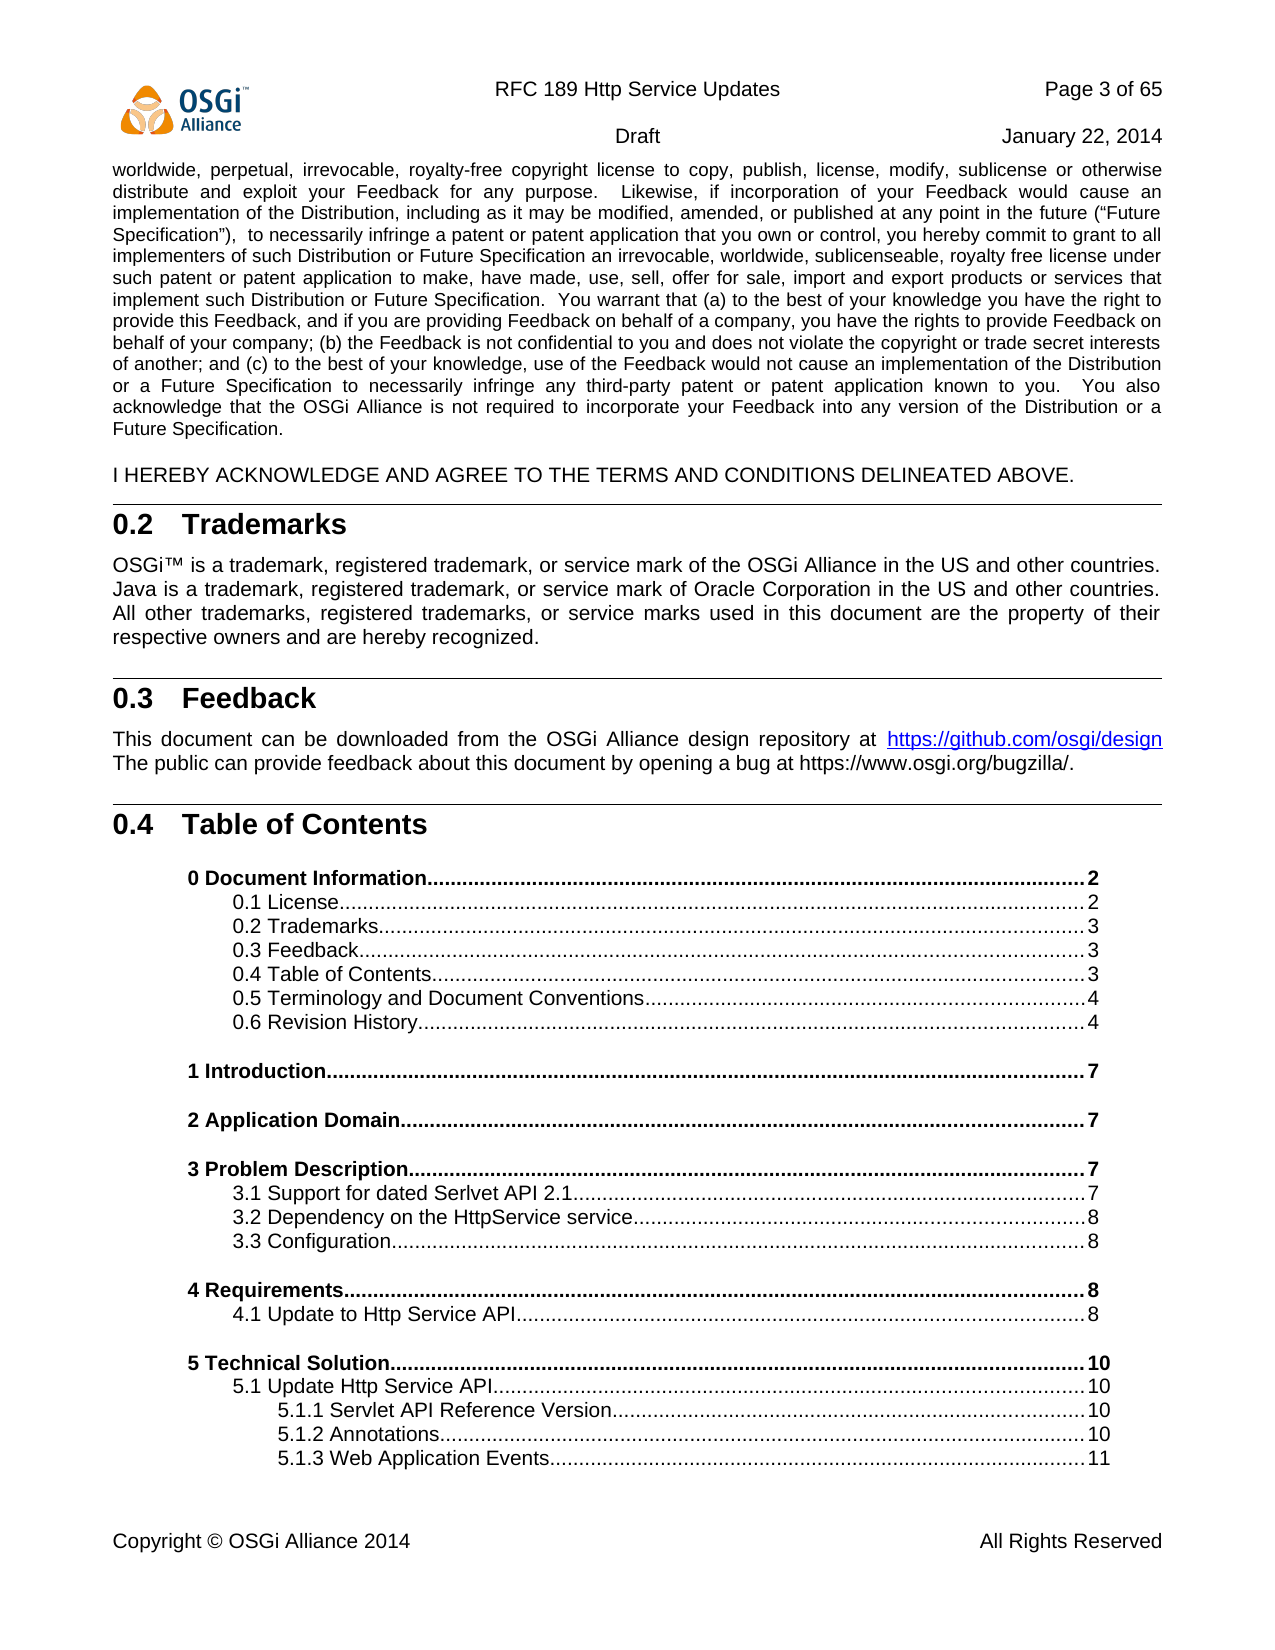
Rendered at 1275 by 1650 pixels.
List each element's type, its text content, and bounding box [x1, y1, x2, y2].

text 0.6 Revision History 4 [232, 1010, 1162, 1034]
text I HEREBY ACKNOWLEDGE AND AGREE TO THE TERMS AND CONDITIONS DELINEATED ABOVE. [112, 463, 1162, 487]
text 5 Technical Solution 10 [187, 1350, 1162, 1374]
text 4.1 Update to Http Service API 8 [232, 1301, 1162, 1325]
text 0.3 Feedback 3 [232, 938, 1162, 962]
picture [113, 78, 257, 142]
subtitle Trademarks [112, 505, 1162, 541]
text 3.2 Dependency on the HttpService service 8 [232, 1204, 1162, 1228]
text 0.5 Terminology and Document Conventions 4 [232, 986, 1162, 1010]
text 4 Requirements 8 [187, 1277, 1162, 1301]
text 5.1.1 Servlet API Reference Version 10 [277, 1398, 1162, 1422]
text 5.1.2 Annotations 10 [277, 1422, 1162, 1446]
text 0.1 License 2 [232, 890, 1162, 914]
text 3.3 Configuration 8 [232, 1228, 1162, 1252]
text 3.1 Support for dated Serlvet API 2.1 7 [232, 1181, 1162, 1204]
text 1 Introduction 7 [187, 1059, 1162, 1083]
subtitle Table of Contents [112, 805, 1162, 841]
text 3 Problem Description 7 [187, 1157, 1162, 1181]
text 0 Document Information 2 [187, 866, 1162, 890]
text worldwide, perpetual, irrevocable, royalty-free copyright license to copy, publish, license, modify, sublicense or otherwise distribute and exploit your Feedback for any purpose. Likewise, if incorporation of your Feedback would cause an implementation of the Distribution, including as it may be modified, amended, or published at any point in the future (“Future Specification”), to necessarily infringe a patent or patent application that you own or control, you hereby commit to grant to all implementers of such Distribution or Future Specification an irrevocable, worldwide, sublicenseable, royalty free license under such patent or patent application to make, have made, use, sell, offer for sale, import and export products or services that implement such Distribution or Future Specification. You warrant that (a) to the best of your knowledge you have the right to provide this Feedback, and if you are providing Feedback on behalf of a company, you have the rights to provide Feedback on behalf of your company; (b) the Feedback is not confidential to you and does not violate the copyright or trade secret interests of another; and (c) to the best of your knowledge, use of the Feedback would not cause an implementation of the Distribution or a Future Specification to necessarily infringe any third-party patent or patent application known to you. You also acknowledge that the OSGi Alliance is not required to incorporate your Feedback into any version of the Distribution or a Future Specification. [112, 159, 1162, 439]
text 5.1.3 Web Application Events 11 [277, 1446, 1162, 1470]
subtitle Feedback [112, 679, 1162, 715]
text 2 Application Domain 7 [187, 1108, 1162, 1132]
text 0.2 Trademarks 3 [232, 914, 1162, 938]
text 0.4 Table of Contents 3 [232, 962, 1162, 986]
text This document can be downloaded from the OSGi Alliance design repository at https://github.com/osgi/design The public can provide feedback about this document by opening a bug at https://www.osgi.org/bugzilla/. [112, 727, 1162, 775]
text OSGi™ is a trademark, registered trademark, or service mark of the OSGi Alliance in the US and other countries. Java is a trademark, registered trademark, or service mark of Oracle Corporation in the US and other countries. All other trademarks, registered trademarks, or service marks used in this document are the property of their respective owners and are hereby recognized. [112, 553, 1162, 649]
text 5.1 Update Http Service API 10 [232, 1374, 1162, 1398]
